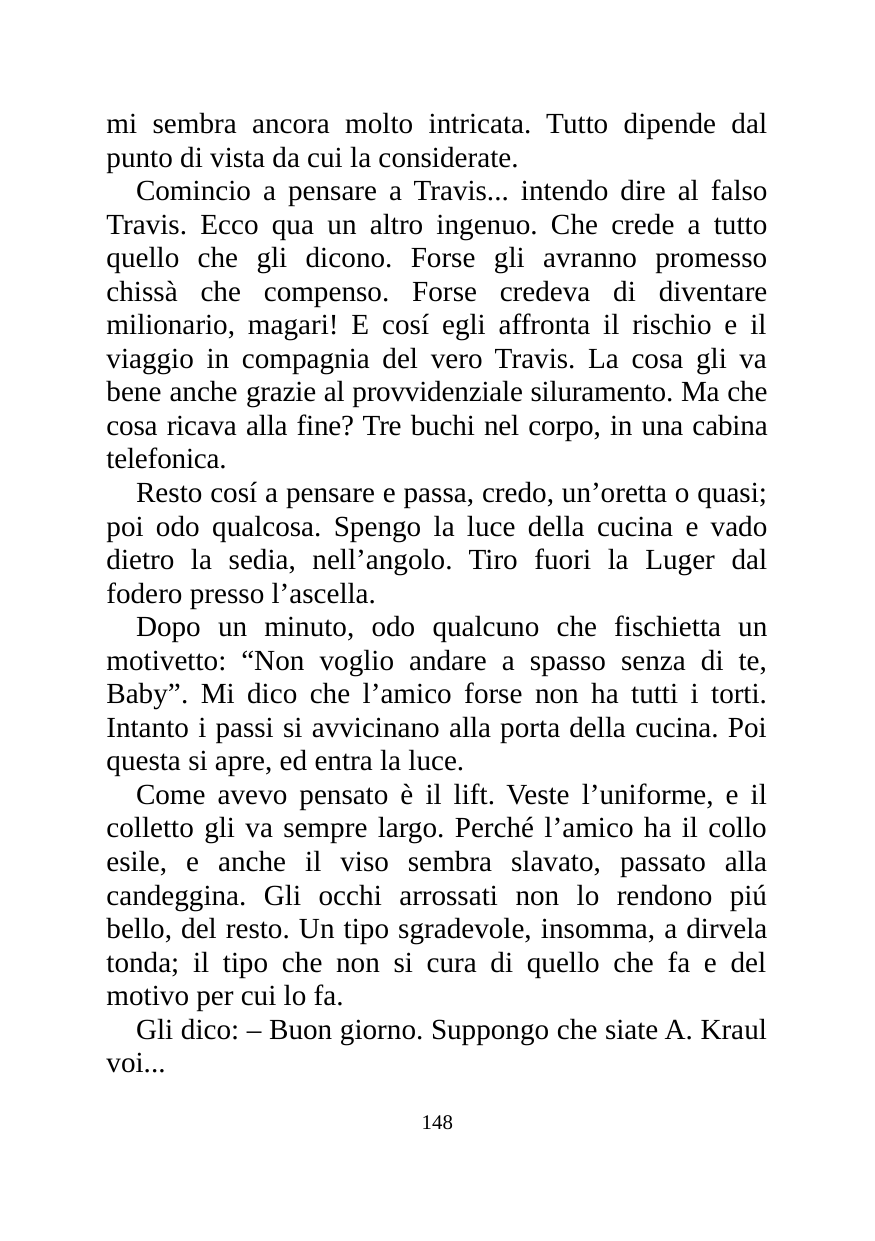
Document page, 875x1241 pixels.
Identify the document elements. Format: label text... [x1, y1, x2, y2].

text Dopo un minuto, odo qualcuno che fischietta un motivetto: “Non voglio andare a spasso senza di te, Baby”. Mi dico che l’amico forse non ha tutti i torti. Intanto i passi si avvicinano alla porta della cucina. Poi questa si apre, ed entra la luce. [106, 609, 768, 777]
text mi sembra ancora molto intricata. Tutto dipende dal punto di vista da cui la considerate. [106, 106, 768, 173]
text Comincio a pensare a Travis... intendo dire al falso Travis. Ecco qua un altro ingenuo. Che crede a tutto quello che gli dicono. Forse gli avranno promesso chissà che compenso. Forse credeva di diventare milionario, magari! E cosí egli affronta il rischio e il viaggio in compagnia del vero Travis. La cosa gli va bene anche grazie al provvidenziale siluramento. Ma che cosa ricava alla fine? Tre buchi nel corpo, in una cabina telefonica. [106, 173, 768, 475]
text Gli dico: – Buon giorno. Suppongo che siate A. Kraul voi... [106, 1012, 768, 1079]
text Come avevo pensato è il lift. Veste l’uniforme, e il colletto gli va sempre largo. Perché l’amico ha il collo esile, e anche il viso sembra slavato, passato alla candeggina. Gli occhi arrossati non lo rendono piú bello, del resto. Un tipo sgradevole, insomma, a dirvela tonda; il tipo che non si cura di quello che fa e del motivo per cui lo fa. [106, 777, 768, 1012]
text Resto cosí a pensare e passa, credo, un’oretta o quasi; poi odo qualcosa. Spengo la luce della cucina e vado dietro la sedia, nell’angolo. Tiro fuori la Luger dal fodero presso l’ascella. [106, 475, 768, 609]
